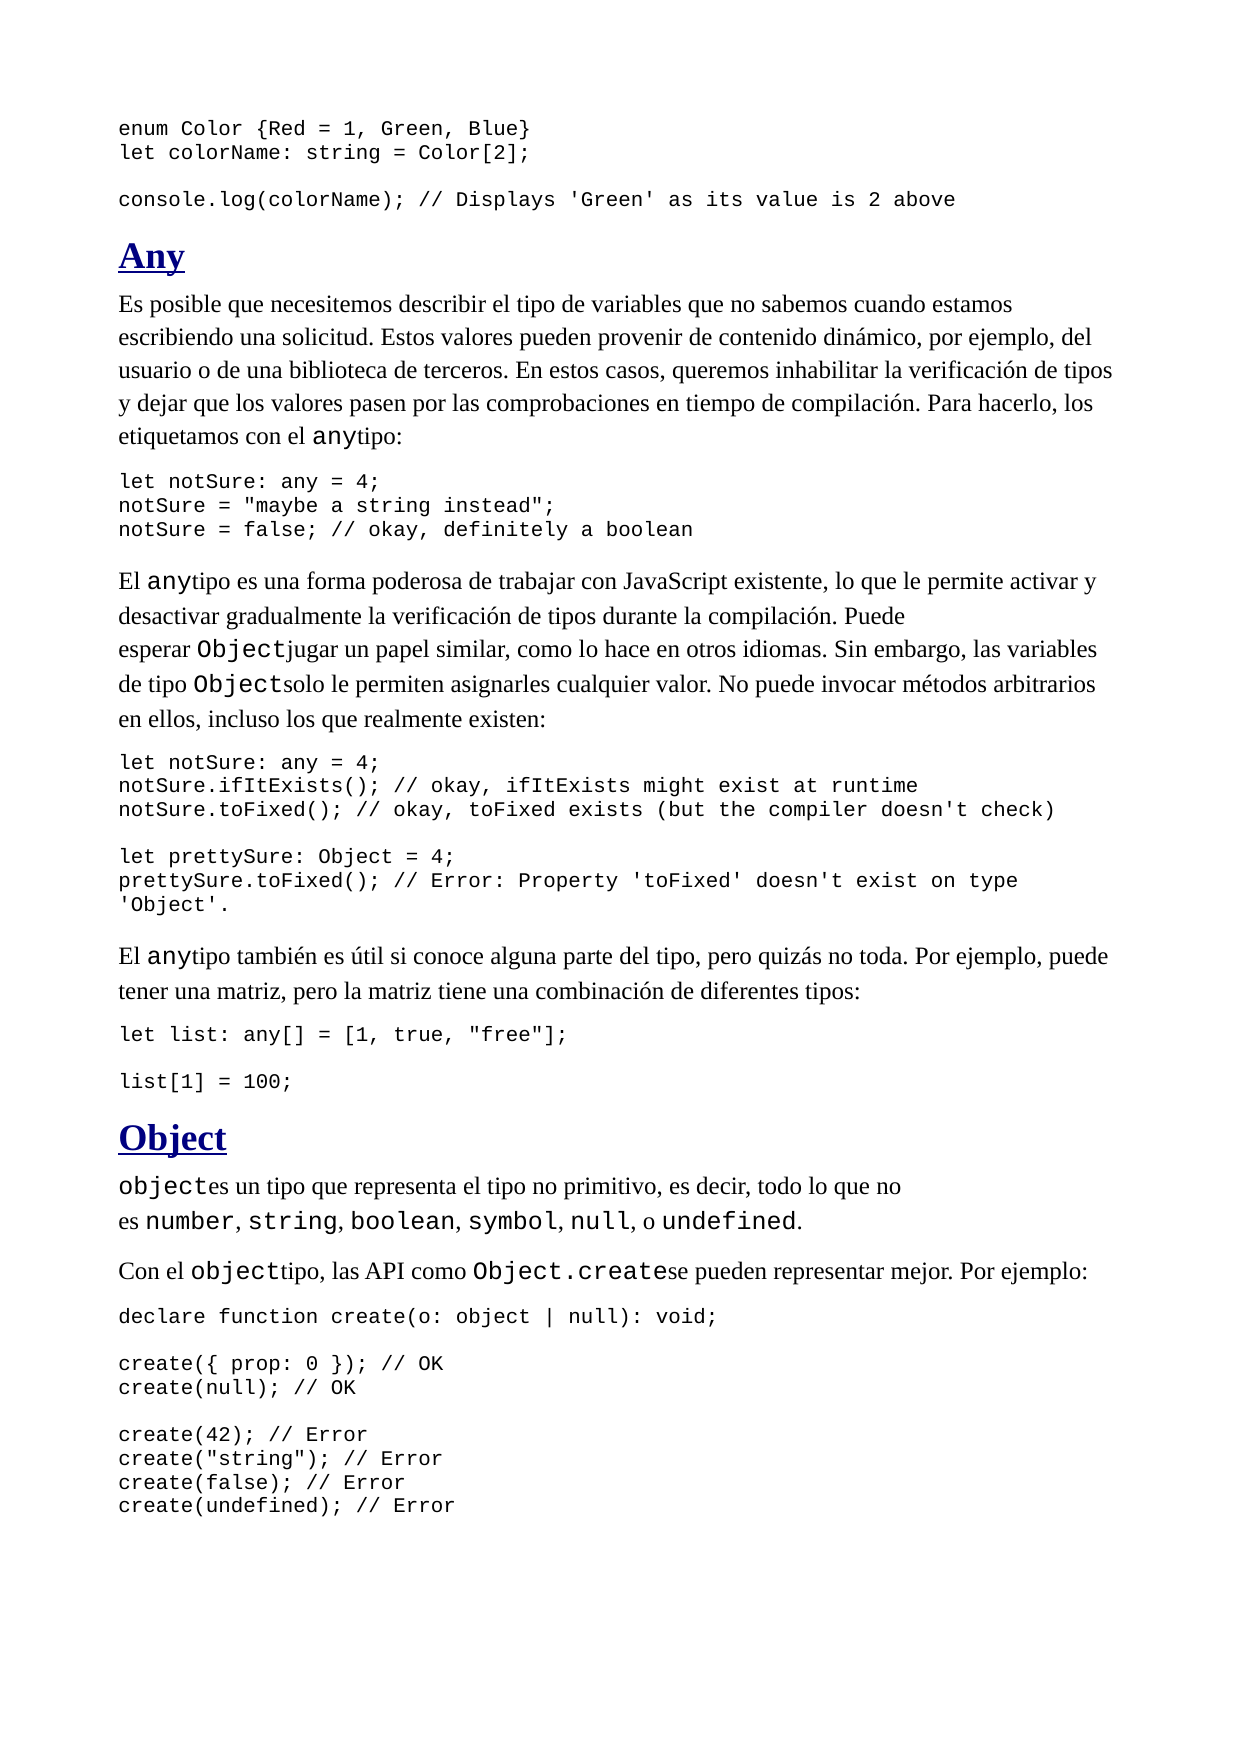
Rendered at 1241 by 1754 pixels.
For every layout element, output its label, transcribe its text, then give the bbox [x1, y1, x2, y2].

text console.log(colorName); // Displays 'Green' as its value is 2 above [118, 189, 1122, 213]
text let notSure: any = 4; [118, 471, 1122, 495]
text Es posible que necesitemos describir el tipo de variables que no sabemos cuando estamos escribiendo una solicitud. Estos valores pueden provenir de contenido dinámico, por ejemplo, del usuario o de una biblioteca de terceros. En estos casos, queremos inhabilitar la verificación de tipos y dejar que los valores pasen por las comprobaciones en tiempo de compilación. Para hacerlo, los etiquetamos con el anytipo: [118, 289, 1122, 452]
text create("string"); // Error [118, 1448, 1122, 1472]
subtitle Object [118, 1115, 1122, 1158]
text create(42); // Error [118, 1424, 1122, 1448]
text objectes un tipo que representa el tipo no primitivo, es decir, todo lo que no es number, string, boolean, symbol, null, o undefined. [118, 1171, 1122, 1237]
text create(false); // Error [118, 1472, 1122, 1495]
text let notSure: any = 4; [118, 752, 1122, 775]
text notSure.ifItExists(); // okay, ifItExists might exist at runtime [118, 775, 1122, 799]
text declare function create(o: object | null): void; [118, 1306, 1122, 1330]
subtitle Any [118, 233, 1122, 277]
text Con el objecttipo, las API como Object.createse pueden representar mejor. Por ejemplo: [118, 1256, 1122, 1287]
text create({ prop: 0 }); // OK [118, 1353, 1122, 1377]
text notSure = "maybe a string instead"; [118, 495, 1122, 518]
text create(null); // OK [118, 1377, 1122, 1401]
text notSure = false; // okay, definitely a boolean [118, 518, 1122, 542]
text El anytipo es una forma poderosa de trabajar con JavaScript existente, lo que le permite activar y desactivar gradualmente la verificación de tipos durante la compilación. Puede esperar Objectjugar un papel similar, como lo hace en otros idiomas. Sin embargo, las variables de tipo Objectsolo le permiten asignarles cualquier valor. No puede invocar métodos arbitrarios en ellos, incluso los que realmente existen: [118, 566, 1122, 733]
text El anytipo también es útil si conoce alguna parte del tipo, pero quizás no toda. Por ejemplo, puede tener una matriz, pero la matriz tiene una combinación de diferentes tipos: [118, 941, 1122, 1005]
text list[1] = 100; [118, 1071, 1122, 1094]
text notSure.toFixed(); // okay, toFixed exists (but the compiler doesn't check) [118, 799, 1122, 823]
text prettySure.toFixed(); // Error: Property 'toFixed' doesn't exist on type 'Object'. [118, 870, 1122, 917]
text enum Color {Red = 1, Green, Blue} [118, 118, 1122, 142]
text create(undefined); // Error [118, 1495, 1122, 1519]
text let list: any[] = [1, true, "free"]; [118, 1024, 1122, 1047]
text let prettySure: Object = 4; [118, 846, 1122, 870]
text let colorName: string = Color[2]; [118, 142, 1122, 165]
